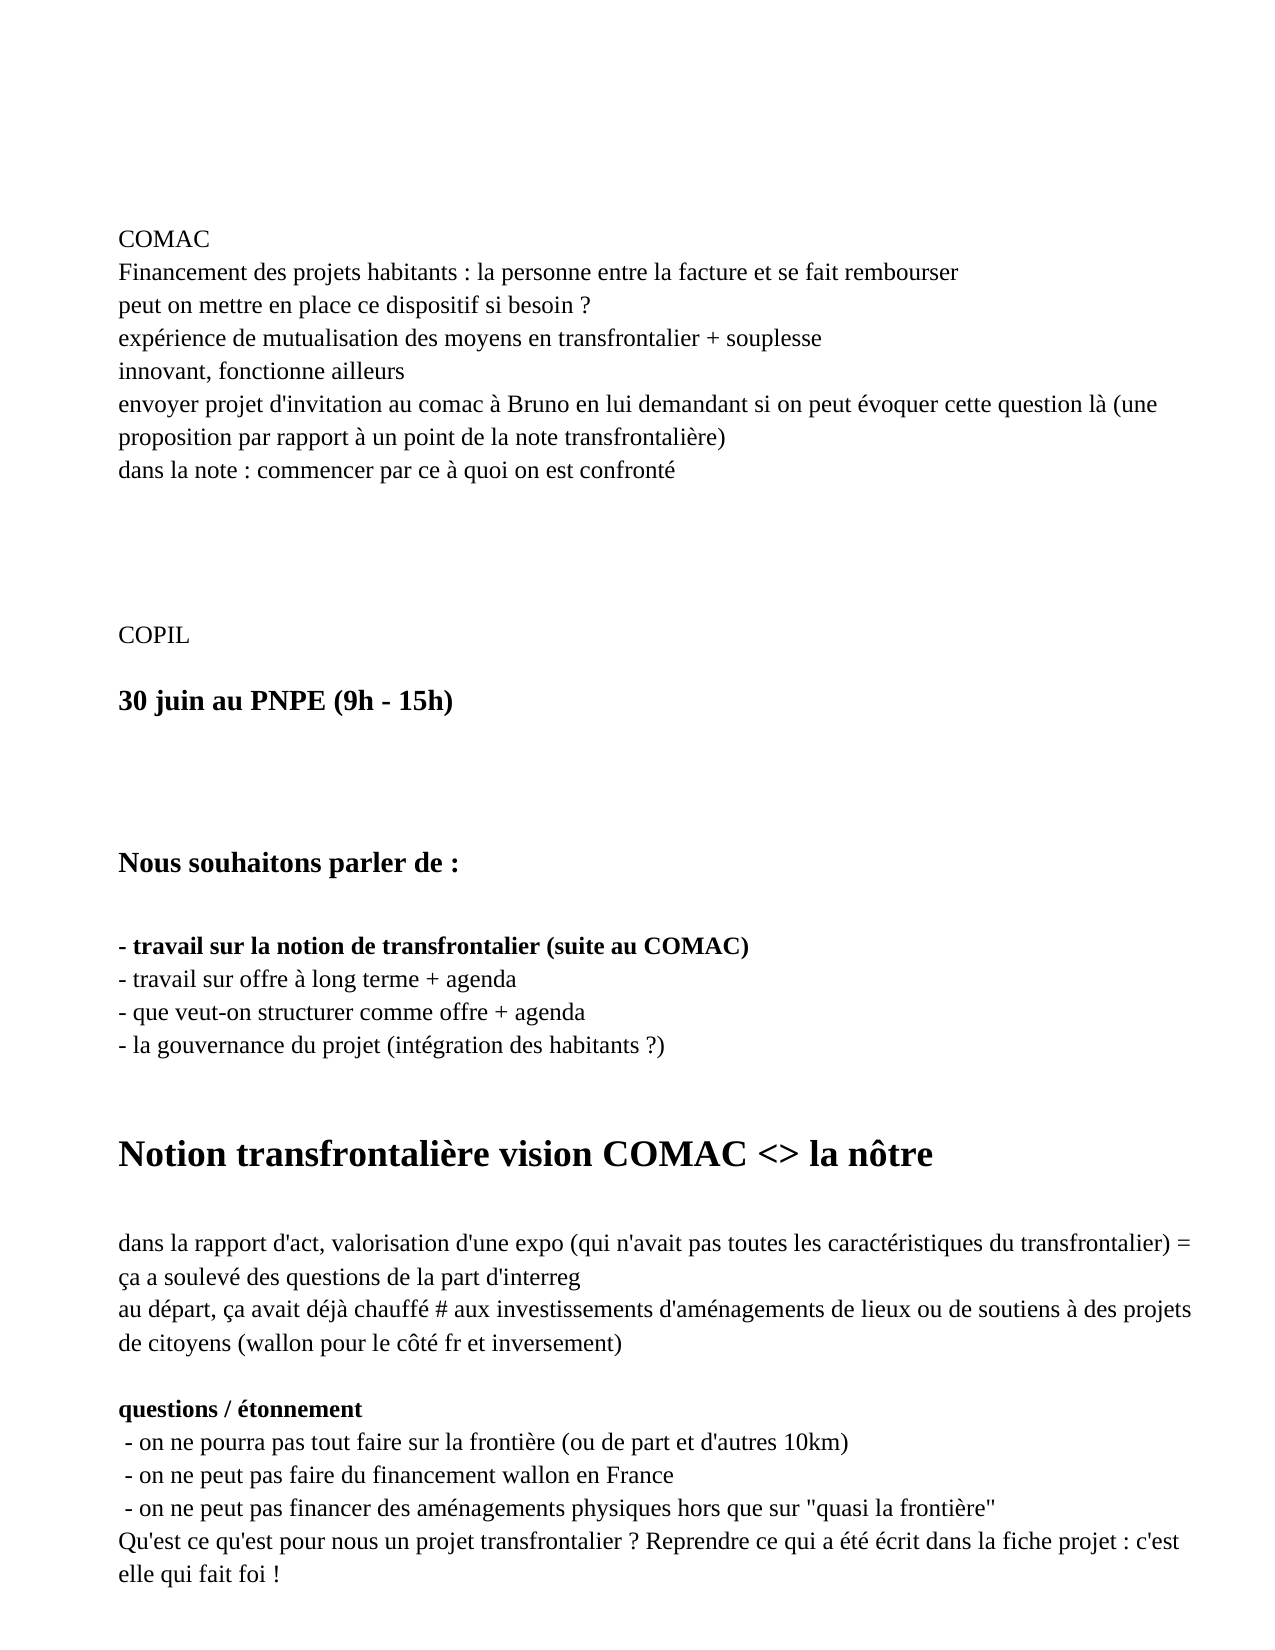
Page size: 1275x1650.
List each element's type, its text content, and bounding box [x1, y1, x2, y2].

text COMAC Financement des projets habitants : la personne entre la facture et se fait rembourser peut on mettre en place ce dispositif si besoin ? expérience de mutualisation des moyens en transfrontalier + souplesse innovant, fonctionne ailleurs envoyer projet d'invitation au comac à Bruno en lui demandant si on peut évoquer cette question là (une proposition par rapport à un point de la note transfrontalière) dans la note : commencer par ce à quoi on est confronté COPIL [118, 59, 1216, 649]
subtitle Notion transfrontalière vision COMAC <> la nôtre [118, 1131, 1216, 1174]
text - travail sur la notion de transfrontalier (suite au COMAC) - travail sur offre à long terme + agenda - que veut-on structurer comme offre + agenda - la gouvernance du projet (intégration des habitants ?) [118, 898, 1216, 1092]
subtitle 30 juin au PNPE (9h - 15h) [118, 683, 1216, 716]
text dans la rapport d'act, valorisation d'une expo (qui n'avait pas toutes les caractéristiques du transfrontalier) = ça a soulevé des questions de la part d'interreg au départ, ça avait déjà chauffé # aux investissements d'aménagements de lieux ou de soutiens à des projets de citoyens (wallon pour le côté fr et inversement) questions / étonnement - on ne pourra pas tout faire sur la frontière (ou de part et d'autres 10km) - on ne peut pas faire du financement wallon en France - on ne peut pas financer des aménagements physiques hors que sur "quasi la frontière" Qu'est ce qu'est pour nous un projet transfrontalier ? Reprendre ce qui a été écrit dans la fiche projet : c'est elle qui fait foi ! [118, 1196, 1216, 1587]
subtitle Nous souhaitons parler de : [118, 845, 1216, 879]
